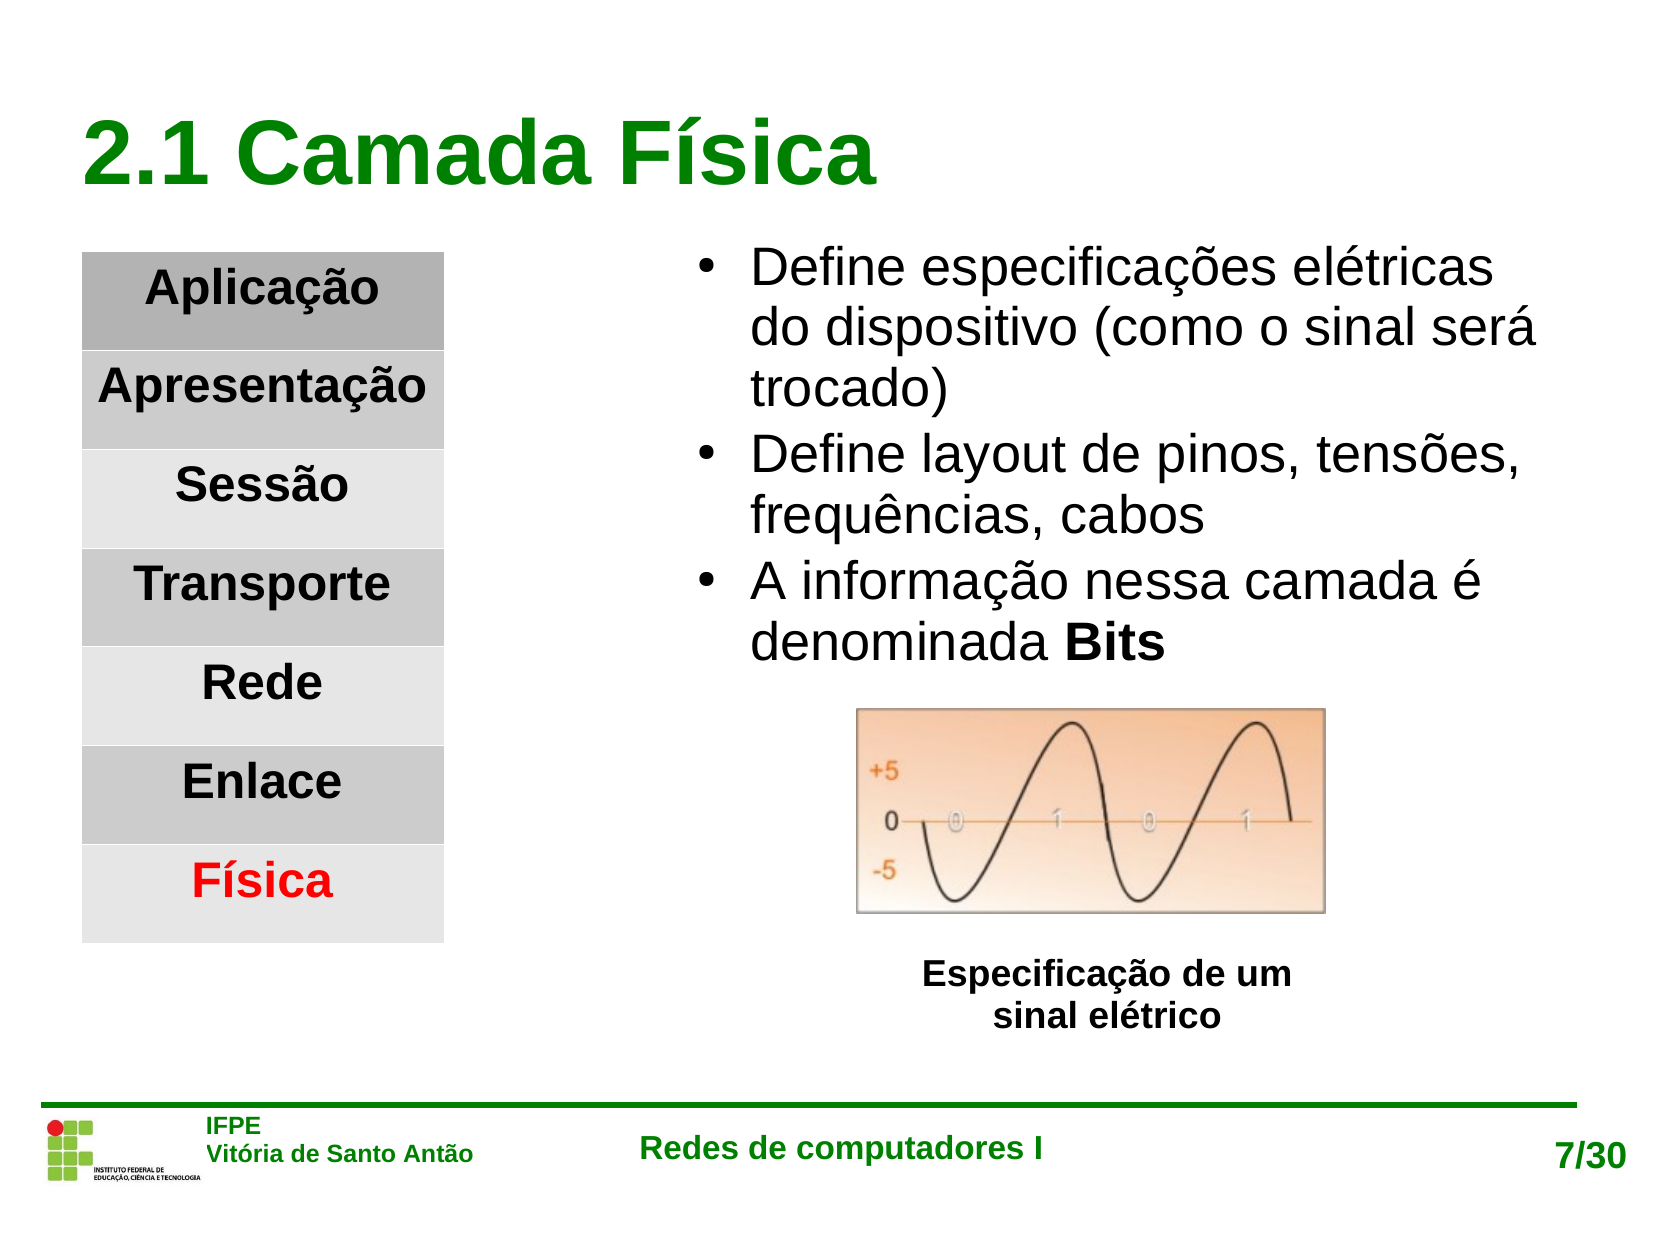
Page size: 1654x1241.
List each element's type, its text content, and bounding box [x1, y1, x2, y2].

table_header Aplicação [82, 252, 444, 350]
table_cell Rede [82, 647, 444, 745]
list Define especificações elétricas do dispositivo (como o sinal será trocado) Define layout de pinos, tensões, frequências, cabos A informação nessa camada é denominada Bits [679, 236, 1565, 1055]
title 2.1 Camada Física [82, 49, 1571, 257]
picture [856, 708, 1326, 914]
table_cell Enlace [82, 746, 444, 844]
text_box Especificação de um sinal elétrico [885, 944, 1329, 1044]
table_cell Transporte [82, 549, 444, 646]
table_cell Física [82, 845, 444, 943]
picture [39, 1111, 207, 1191]
table_cell Apresentação [82, 351, 444, 449]
table_cell Sessão [82, 450, 444, 548]
